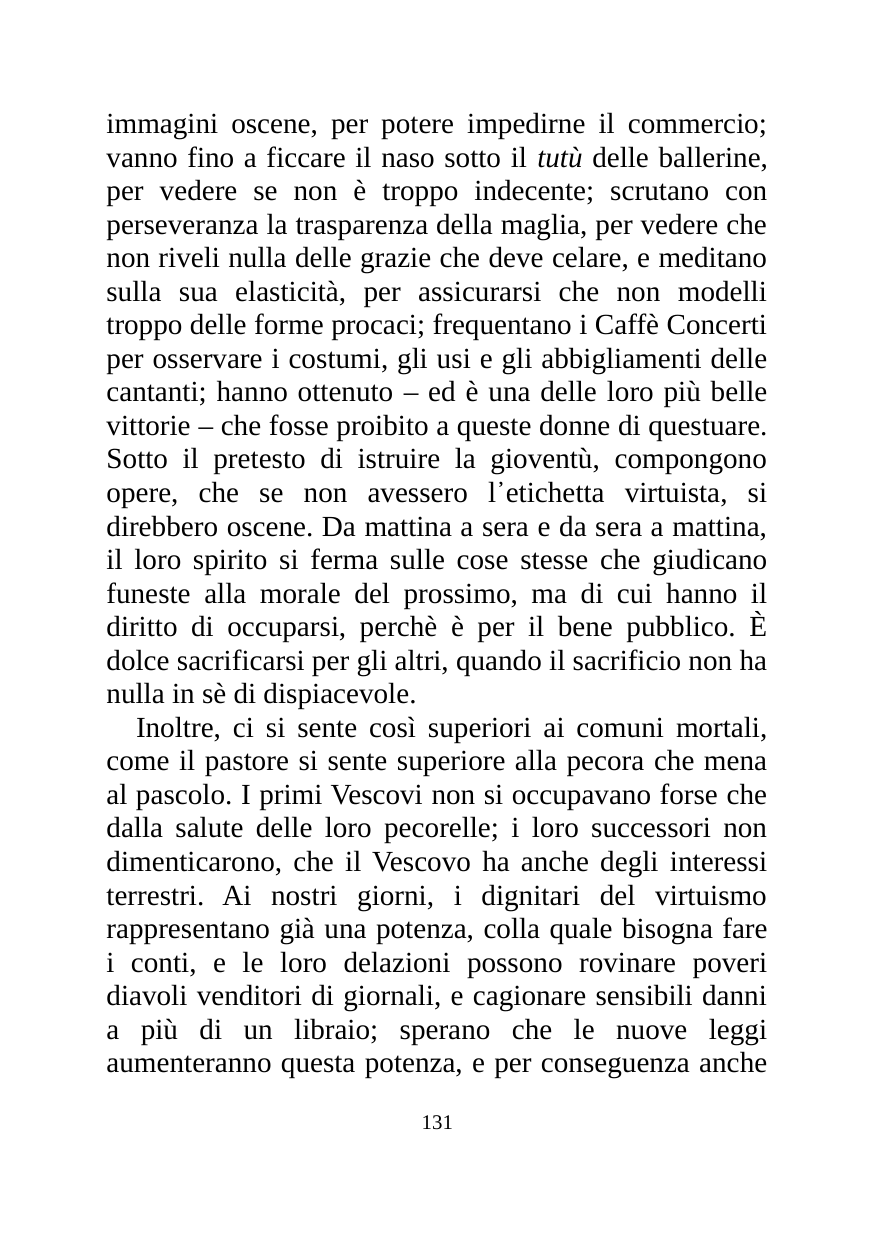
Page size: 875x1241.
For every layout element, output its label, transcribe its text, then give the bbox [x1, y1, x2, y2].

text Inoltre, ci si sente così superiori ai comuni mortali, come il pastore si sente superiore alla pecora che mena al pascolo. I primi Vescovi non si occupavano forse che dalla salute delle loro pecorelle; i loro successori non dimenticarono, che il Vescovo ha anche degli interessi terrestri. Ai nostri giorni, i dignitari del virtuismo rappresentano già una potenza, colla quale bisogna fare i conti, e le loro delazioni possono rovinare poveri diavoli venditori di giornali, e cagionare sensibili danni a più di un libraio; sperano che le nuove leggi aumenteranno questa potenza, e per conseguenza anche [106, 710, 768, 1079]
text immagini oscene, per potere impedirne il commercio; vanno fino a ficcare il naso sotto il tutù delle ballerine, per vedere se non è troppo indecente; scrutano con perseveranza la trasparenza della maglia, per vedere che non riveli nulla delle grazie che deve celare, e meditano sulla sua elasticità, per assicurarsi che non modelli troppo delle forme procaci; frequentano i Caffè Concerti per osservare i costumi, gli usi e gli abbigliamenti delle cantanti; hanno ottenuto – ed è una delle loro più belle vittorie – che fosse proibito a queste donne di questuare. Sotto il pretesto di istruire la gioventù, compongono opere, che se non avessero l᾽etichetta virtuista, si direbbero oscene. Da mattina a sera e da sera a mattina, il loro spirito si ferma sulle cose stesse che giudicano funeste alla morale del prossimo, ma di cui hanno il diritto di occuparsi, perchè è per il bene pubblico. È dolce sacrificarsi per gli altri, quando il sacrificio non ha nulla in sè di dispiacevole. [106, 106, 768, 710]
